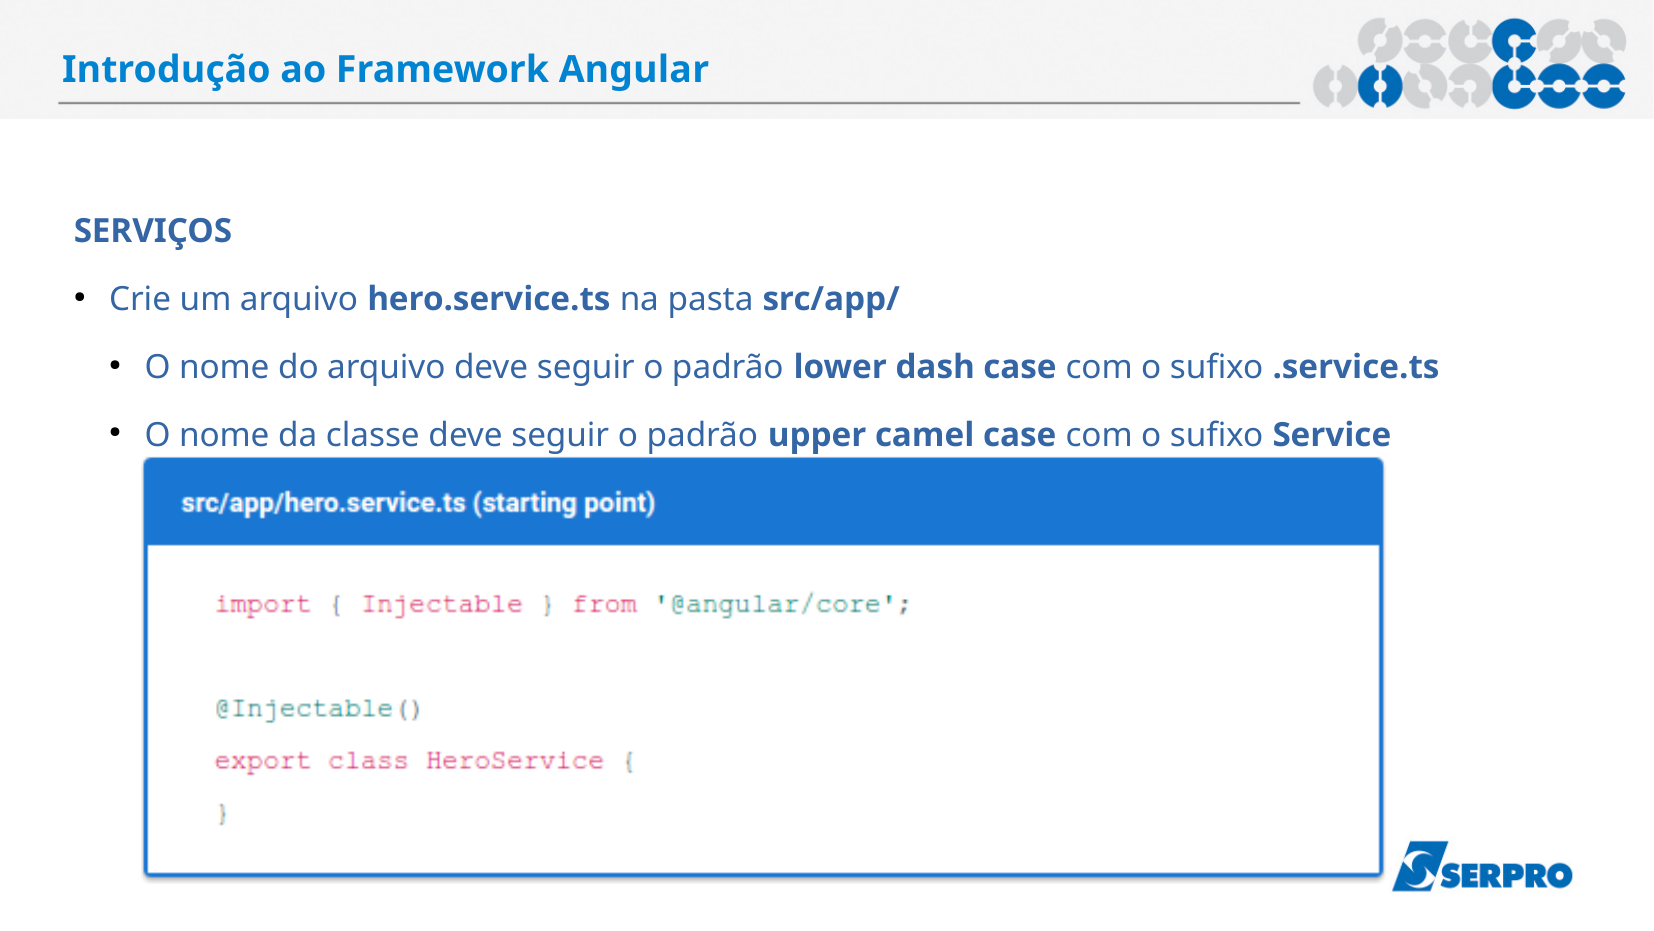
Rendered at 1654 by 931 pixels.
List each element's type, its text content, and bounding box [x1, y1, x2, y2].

text_box SERVIÇOS Crie um arquivo hero.service.ts na pasta src/app/ O nome do arquivo deve seguir o padrão lower dash case com o sufixo .service.ts O nome da classe deve seguir o padrão upper camel case com o sufixo Service [59, 177, 1595, 798]
picture [0, 0, 1654, 931]
text_box Introdução ao Framework Angular [47, 35, 1300, 102]
